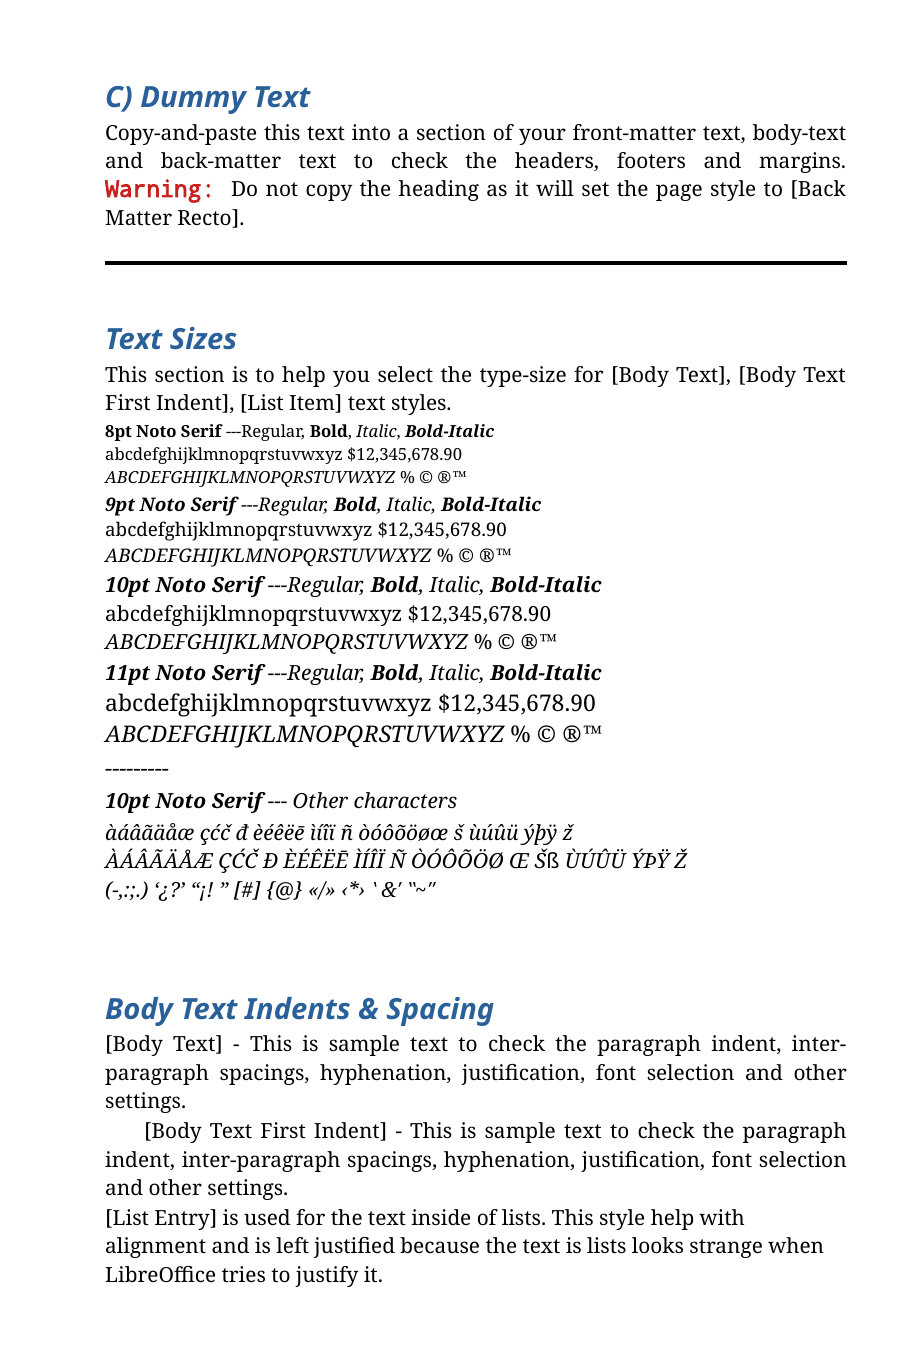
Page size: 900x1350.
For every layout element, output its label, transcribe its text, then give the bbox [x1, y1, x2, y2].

text --------- [105, 752, 847, 784]
text [Body Text] - This is sample text to check the paragraph indent, inter-paragraph spacings, hyphenation, justification, font selection and other settings. [105, 1029, 847, 1115]
text This section is to help you select the type-size for [Body Text], [Body Text First Indent], [List Item] text styles. [105, 360, 847, 417]
text 9pt Noto Serif ---Regular, Bold, Italic, Bold-Italic abcdefghijklmnopqrstuvwxyz $12,345,678.90 ABCDEFGHIJKLMNOPQRSTUVWXYZ % © ®™ [105, 491, 847, 567]
subtitle C) Dummy Text [105, 76, 847, 116]
text 10pt Noto Serif ---Regular, Bold, Italic, Bold-Italic abcdefghijklmnopqrstuvwxyz $12,345,678.90 ABCDEFGHIJKLMNOPQRSTUVWXYZ % © ®™ [105, 570, 847, 656]
text Copy-and-paste this text into a section of your front-matter text, body-text and back-matter text to check the headers, footers and margins. Warning: Do not copy the heading as it will set the page style to [Back Matter Recto]. [105, 118, 847, 231]
subtitle Text Sizes [105, 319, 847, 358]
text [Body Text First Indent] - This is sample text to check the paragraph indent, inter-paragraph spacings, hyphenation, justification, font selection and other settings. [105, 1116, 847, 1202]
text 10pt Noto Serif --- Other characters [105, 787, 847, 815]
list [List Entry] is used for the text inside of lists. This style help with alignment and is left justified because the text is lists looks strange when LibreOffice tries to justify it. [105, 1203, 847, 1288]
subtitle Body Text Indents & Spacing [105, 988, 847, 1028]
text 11pt Noto Serif ---Regular, Bold, Italic, Bold-Italic abcdefghijklmnopqrstuvwxyz $12,345,678.90 ABCDEFGHIJKLMNOPQRSTUVWXYZ % © ®™ [105, 658, 847, 749]
text 8pt Noto Serif ---Regular, Bold, Italic, Bold-Italic abcdefghijklmnopqrstuvwxyz $12,345,678.90 ABCDEFGHIJKLMNOPQRSTUVWXYZ % © ®™ [105, 420, 847, 488]
text àáâãäåæ çćč đ èéêëē ìíîï ñ òóôõöøœ š ùúûü ýþÿ ž ÀÁÂÃÄÅÆ ÇĆČ Đ ÈÉÊËĒ ÌÍÎÏ Ñ ÒÓÔÕÖØ Œ Šß ÙÚÛÜ ÝÞŸ Ž (-,:;.) ‘¿?’ “¡! ” [#] {@} «/» ‹*› ‵ &′ ‶~″ [105, 818, 847, 932]
